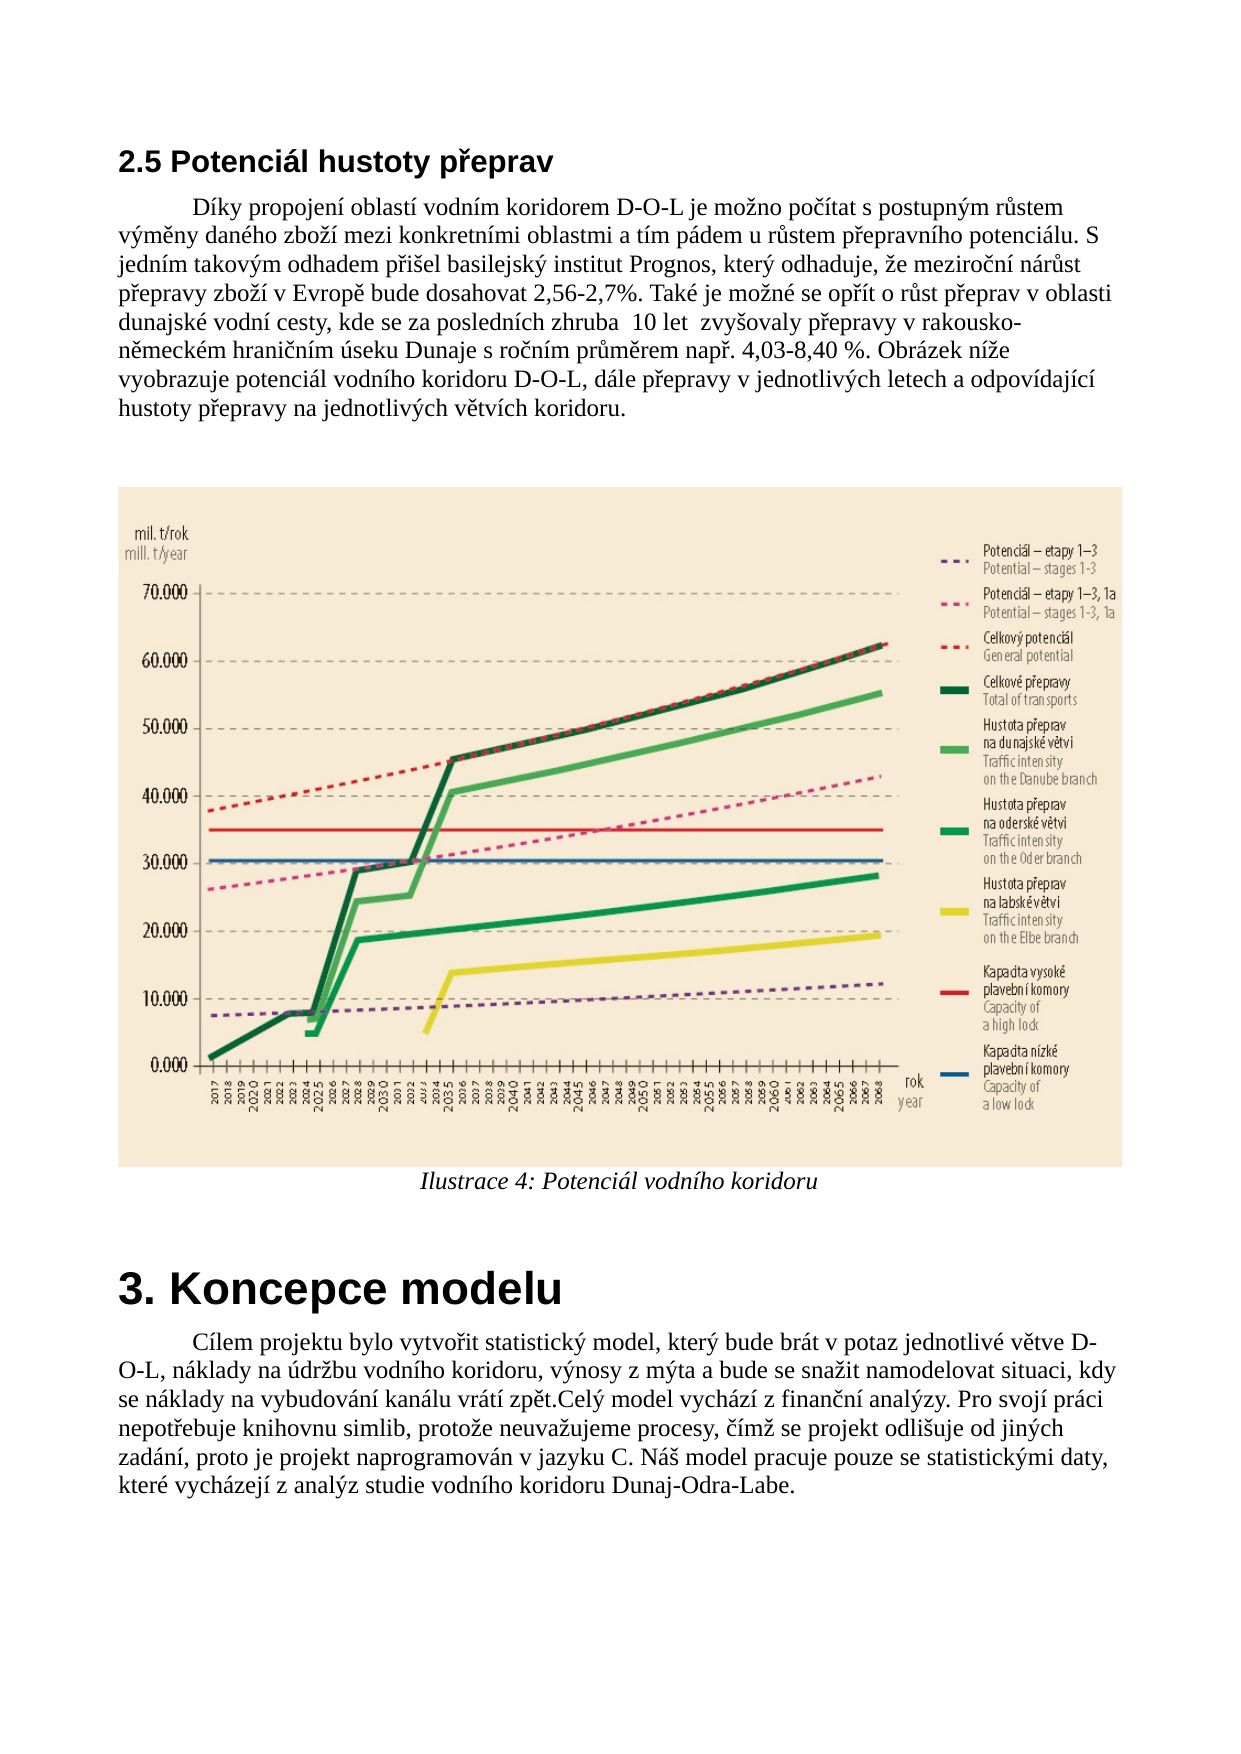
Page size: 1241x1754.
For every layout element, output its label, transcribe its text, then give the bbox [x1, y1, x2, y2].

text Díky propojení oblastí vodním koridorem D-O-L je možno počítat s postupným růstem výměny daného zboží mezi konkretními oblastmi a tím pádem u růstem přepravního potenciálu. S jedním takovým odhadem přišel basilejský institut Prognos, který odhaduje, že meziroční nárůst přepravy zboží v Evropě bude dosahovat 2,56-2,7%. Také je možné se opřít o růst přeprav v oblasti dunajské vodní cesty, kde se za posledních zhruba 10 let zvyšovaly přepravy v rakousko-německém hraničním úseku Dunaje s ročním průměrem např. 4,03-8,40 %. Obrázek níže vyobrazuje potenciál vodního koridoru D-O-L, dále přepravy v jednotlivých letech a odpovídající hustoty přepravy na jednotlivých větvích koridoru. [118, 192, 1122, 422]
text Cílem projektu bylo vytvořit statistický model, který bude brát v potaz jednotlivé větve D-O-L, náklady na údržbu vodního koridoru, výnosy z mýta a bude se snažit namodelovat situaci, kdy se náklady na vybudování kanálu vrátí zpět.Celý model vychází z finanční analýzy. Pro svojí práci nepotřebuje knihovnu simlib, protože neuvažujeme procesy, čímž se projekt odlišuje od jiných zadání, proto je projekt naprogramován v jazyku C. Náš model pracuje pouze se statistickými daty, které vycházejí z analýz studie vodního koridoru Dunaj-Odra-Labe. [118, 1327, 1122, 1499]
picture [118, 487, 1123, 1167]
subtitle 3. Koncepce modelu [118, 1261, 1122, 1314]
text Ilustrace 4: Potenciál vodního koridoru [118, 1167, 1122, 1195]
subtitle 2.5 Potenciál hustoty přeprav [118, 143, 1122, 179]
